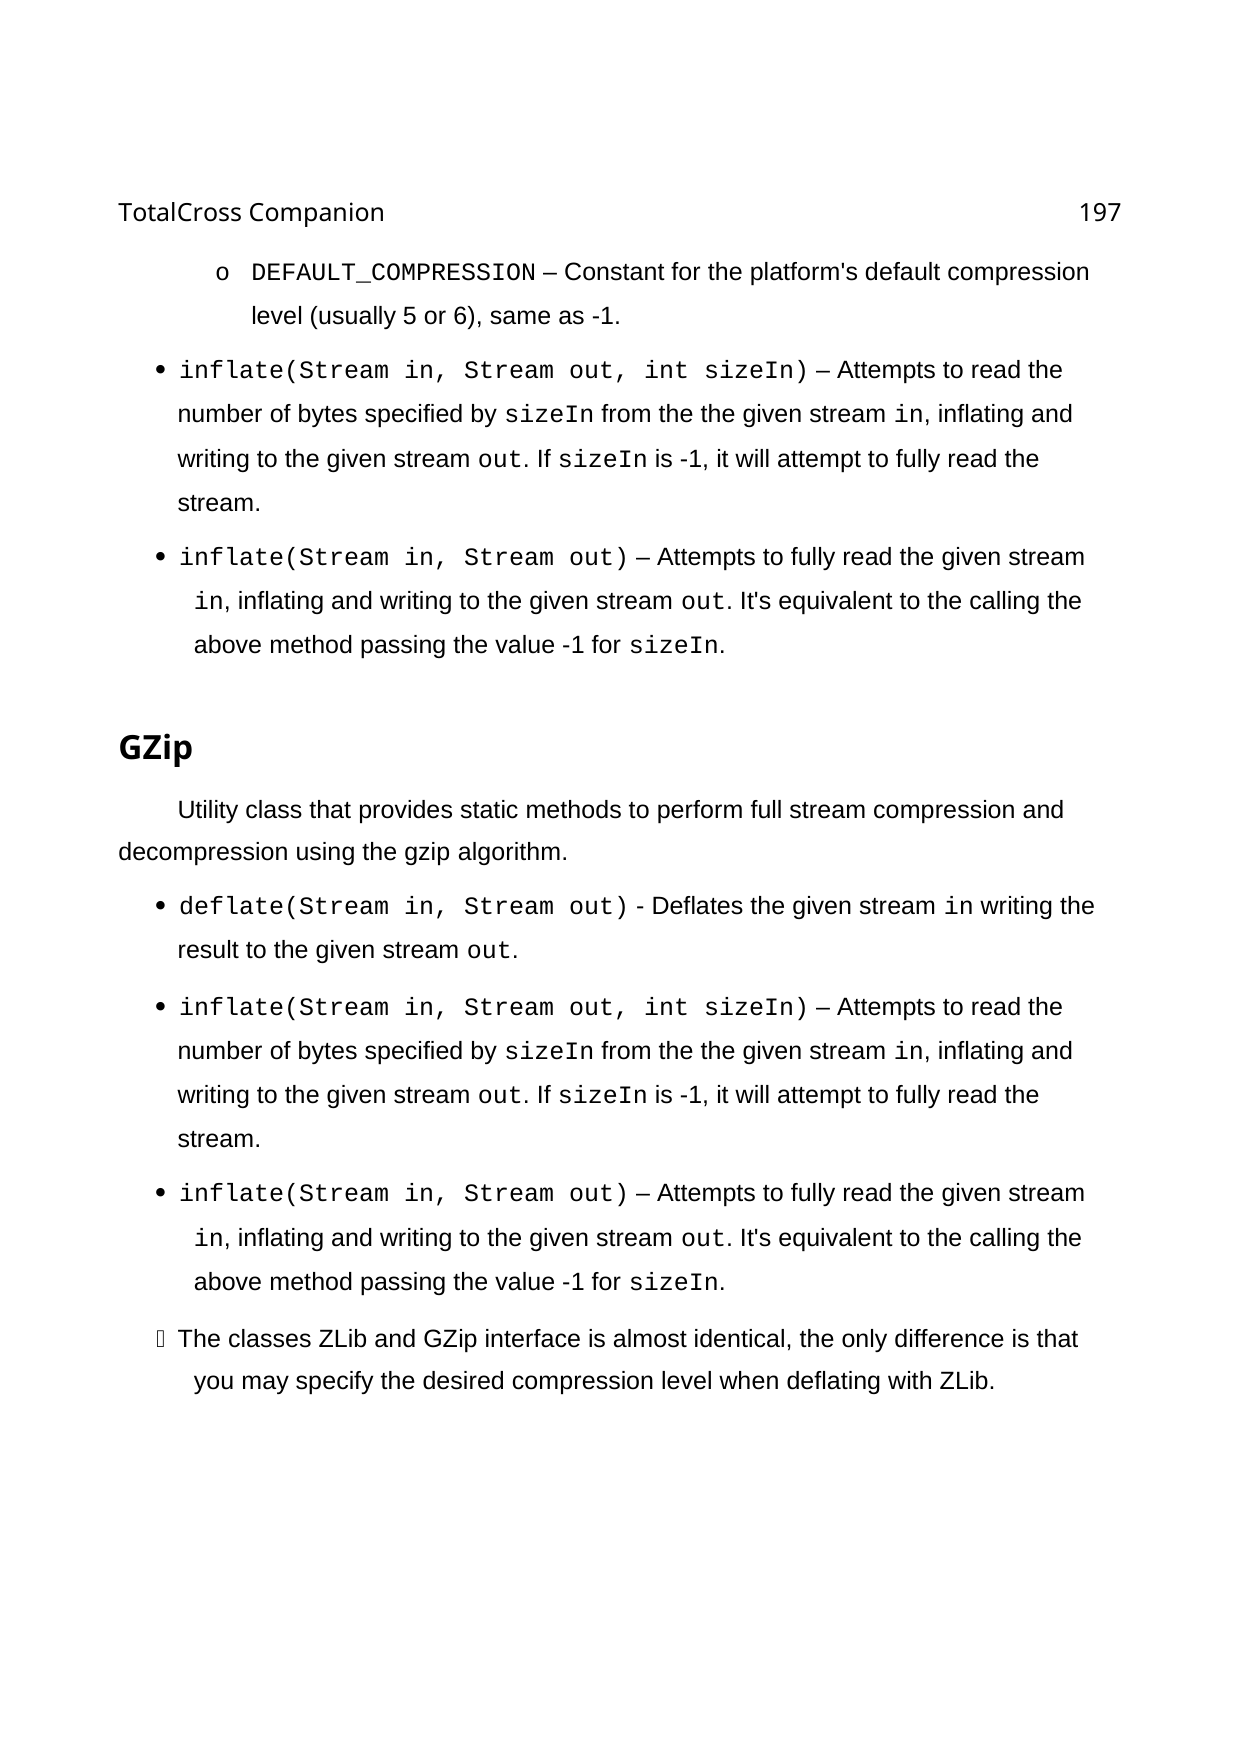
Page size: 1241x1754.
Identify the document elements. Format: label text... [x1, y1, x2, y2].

list inflate(Stream in, Stream out) – Attempts to fully read the given stream in, inflating and writing to the given stream out. It's equivalent to the calling the above method passing the value -1 for sizeIn. [156, 1179, 1122, 1298]
list The classes ZLib and GZip interface is almost identical, the only difference is that you may specify the desired compression level when deflating with ZLib. [156, 1325, 1122, 1395]
list deflate(Stream in, Stream out) - Deflates the given stream in writing the result to the given stream out. [156, 892, 1122, 966]
subtitle GZip [118, 723, 1122, 769]
list inflate(Stream in, Stream out, int sizeIn) – Attempts to read the number of bytes specified by sizeIn from the the given stream in, inflating and writing to the given stream out. If sizeIn is -1, it will attempt to fully read the stream. [156, 356, 1122, 517]
text Utility class that provides static methods to perform full stream compression and decompression using the gzip algorithm. [118, 796, 1122, 866]
list inflate(Stream in, Stream out, int sizeIn) – Attempts to read the number of bytes specified by sizeIn from the the given stream in, inflating and writing to the given stream out. If sizeIn is -1, it will attempt to fully read the stream. [156, 993, 1122, 1153]
list DEFAULT_COMPRESSION – Constant for the platform's default compression level (usually 5 or 6), same as -1. [215, 258, 1122, 330]
list inflate(Stream in, Stream out) – Attempts to fully read the given stream in, inflating and writing to the given stream out. It's equivalent to the calling the above method passing the value -1 for sizeIn. [156, 542, 1122, 661]
